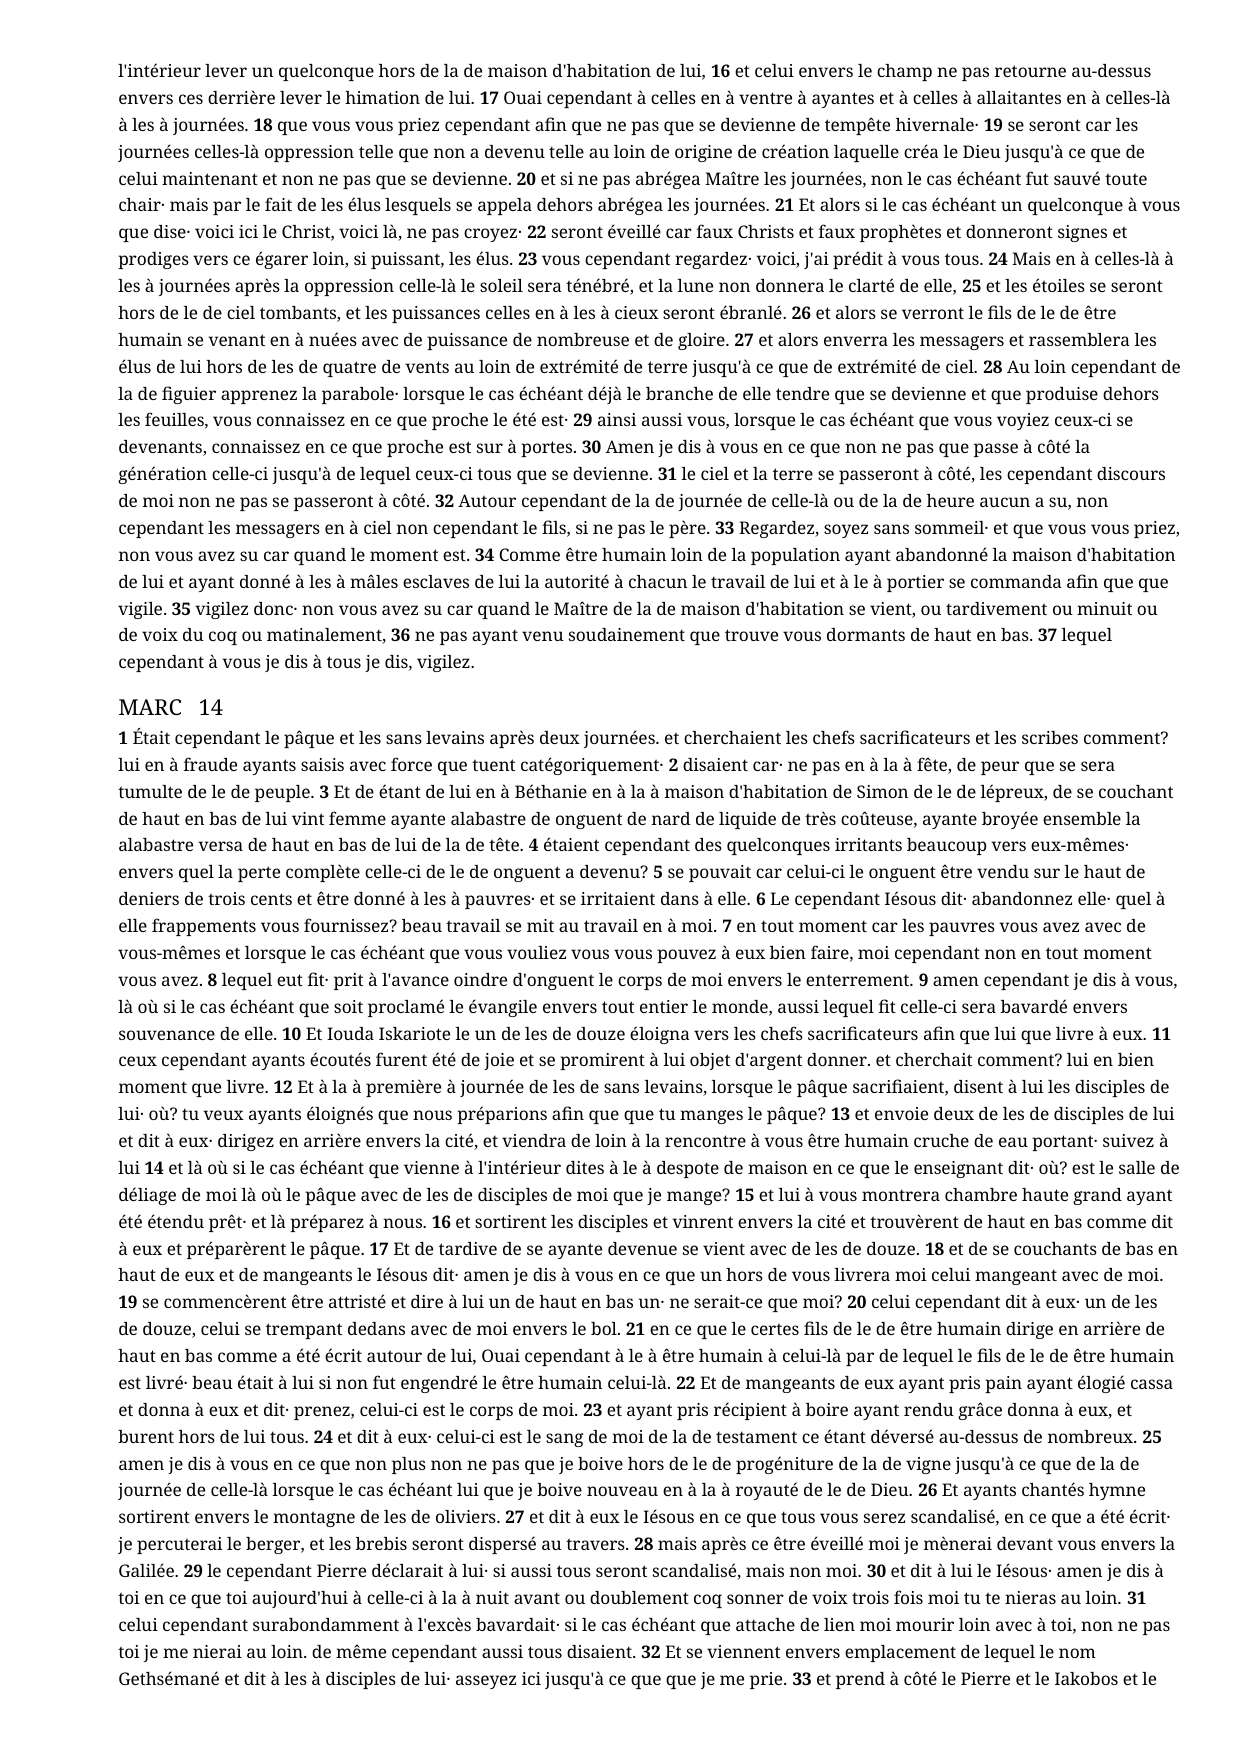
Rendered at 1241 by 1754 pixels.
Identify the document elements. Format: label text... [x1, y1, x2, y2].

text 1 Était cependant le pâque et les sans levains après deux journées. et cherchaient les chefs sacrificateurs et les scribes comment? lui en à fraude ayants saisis avec force que tuent catégoriquement· 2 disaient car· ne pas en à la à fête, de peur que se sera tumulte de le de peuple. 3 Et de étant de lui en à Béthanie en à la à maison d'habitation de Simon de le de lépreux, de se couchant de haut en bas de lui vint femme ayante alabastre de onguent de nard de liquide de très coûteuse, ayante broyée ensemble la alabastre versa de haut en bas de lui de la de tête. 4 étaient cependant des quelconques irritants beaucoup vers eux-mêmes· envers quel la perte complète celle-ci de le de onguent a devenu? 5 se pouvait car celui-ci le onguent être vendu sur le haut de deniers de trois cents et être donné à les à pauvres· et se irritaient dans à elle. 6 Le cependant Iésous dit· abandonnez elle· quel à elle frappements vous fournissez? beau travail se mit au travail en à moi. 7 en tout moment car les pauvres vous avez avec de vous-mêmes et lorsque le cas échéant que vous vouliez vous vous pouvez à eux bien faire, moi cependant non en tout moment vous avez. 8 lequel eut fit· prit à l'avance oindre d'onguent le corps de moi envers le enterrement. 9 amen cependant je dis à vous, là où si le cas échéant que soit proclamé le évangile envers tout entier le monde, aussi lequel fit celle-ci sera bavardé envers souvenance de elle. 10 Et Iouda Iskariote le un de les de douze éloigna vers les chefs sacrificateurs afin que lui que livre à eux. 11 ceux cependant ayants écoutés furent été de joie et se promirent à lui objet d'argent donner. et cherchait comment? lui en bien moment que livre. 12 Et à la à première à journée de les de sans levains, lorsque le pâque sacrifiaient, disent à lui les disciples de lui· où? tu veux ayants éloignés que nous préparions afin que que tu manges le pâque? 13 et envoie deux de les de disciples de lui et dit à eux· dirigez en arrière envers la cité, et viendra de loin à la rencontre à vous être humain cruche de eau portant· suivez à lui 14 et là où si le cas échéant que vienne à l'intérieur dites à le à despote de maison en ce que le enseignant dit· où? est le salle de déliage de moi là où le pâque avec de les de disciples de moi que je mange? 15 et lui à vous montrera chambre haute grand ayant été étendu prêt· et là préparez à nous. 16 et sortirent les disciples et vinrent envers la cité et trouvèrent de haut en bas comme dit à eux et préparèrent le pâque. 17 Et de tardive de se ayante devenue se vient avec de les de douze. 18 et de se couchants de bas en haut de eux et de mangeants le Iésous dit· amen je dis à vous en ce que un hors de vous livrera moi celui mangeant avec de moi. 19 se commencèrent être attristé et dire à lui un de haut en bas un· ne serait-ce que moi? 20 celui cependant dit à eux· un de les de douze, celui se trempant dedans avec de moi envers le bol. 21 en ce que le certes fils de le de être humain dirige en arrière de haut en bas comme a été écrit autour de lui, Ouai cependant à le à être humain à celui-là par de lequel le fils de le de être humain est livré· beau était à lui si non fut engendré le être humain celui-là. 22 Et de mangeants de eux ayant pris pain ayant élogié cassa et donna à eux et dit· prenez, celui-ci est le corps de moi. 23 et ayant pris récipient à boire ayant rendu grâce donna à eux, et burent hors de lui tous. 24 et dit à eux· celui-ci est le sang de moi de la de testament ce étant déversé au-dessus de nombreux. 25 amen je dis à vous en ce que non plus non ne pas que je boive hors de le de progéniture de la de vigne jusqu'à ce que de la de journée de celle-là lorsque le cas échéant lui que je boive nouveau en à la à royauté de le de Dieu. 26 Et ayants chantés hymne sortirent envers le montagne de les de oliviers. 27 et dit à eux le Iésous en ce que tous vous serez scandalisé, en ce que a été écrit· je percuterai le berger, et les brebis seront dispersé au travers. 28 mais après ce être éveillé moi je mènerai devant vous envers la Galilée. 29 le cependant Pierre déclarait à lui· si aussi tous seront scandalisé, mais non moi. 30 et dit à lui le Iésous· amen je dis à toi en ce que toi aujourd'hui à celle-ci à la à nuit avant ou doublement coq sonner de voix trois fois moi tu te nieras au loin. 31 celui cependant surabondamment à l'excès bavardait· si le cas échéant que attache de lien moi mourir loin avec à toi, non ne pas toi je me nierai au loin. de même cependant aussi tous disaient. 32 Et se viennent envers emplacement de lequel le nom Gethsémané et dit à les à disciples de lui· asseyez ici jusqu'à ce que que je me prie. 33 et prend à côté le Pierre et le Iakobos et le [118, 726, 1181, 1690]
text l'intérieur lever un quelconque hors de la de maison d'habitation de lui, 16 et celui envers le champ ne pas retourne au-dessus envers ces derrière lever le himation de lui. 17 Ouai cependant à celles en à ventre à ayantes et à celles à allaitantes en à celles-là à les à journées. 18 que vous vous priez cependant afin que ne pas que se devienne de tempête hivernale· 19 se seront car les journées celles-là oppression telle que non a devenu telle au loin de origine de création laquelle créa le Dieu jusqu'à ce que de celui maintenant et non ne pas que se devienne. 20 et si ne pas abrégea Maître les journées, non le cas échéant fut sauvé toute chair· mais par le fait de les élus lesquels se appela dehors abrégea les journées. 21 Et alors si le cas échéant un quelconque à vous que dise· voici ici le Christ, voici là, ne pas croyez· 22 seront éveillé car faux Christs et faux prophètes et donneront signes et prodiges vers ce égarer loin, si puissant, les élus. 23 vous cependant regardez· voici, j'ai prédit à vous tous. 24 Mais en à celles-là à les à journées après la oppression celle-là le soleil sera ténébré, et la lune non donnera le clarté de elle, 25 et les étoiles se seront hors de le de ciel tombants, et les puissances celles en à les à cieux seront ébranlé. 26 et alors se verront le fils de le de être humain se venant en à nuées avec de puissance de nombreuse et de gloire. 27 et alors enverra les messagers et rassemblera les élus de lui hors de les de quatre de vents au loin de extrémité de terre jusqu'à ce que de extrémité de ciel. 28 Au loin cependant de la de figuier apprenez la parabole· lorsque le cas échéant déjà le branche de elle tendre que se devienne et que produise dehors les feuilles, vous connaissez en ce que proche le été est· 29 ainsi aussi vous, lorsque le cas échéant que vous voyiez ceux-ci se devenants, connaissez en ce que proche est sur à portes. 30 Amen je dis à vous en ce que non ne pas que passe à côté la génération celle-ci jusqu'à de lequel ceux-ci tous que se devienne. 31 le ciel et la terre se passeront à côté, les cependant discours de moi non ne pas se passeront à côté. 32 Autour cependant de la de journée de celle-là ou de la de heure aucun a su, non cependant les messagers en à ciel non cependant le fils, si ne pas le père. 33 Regardez, soyez sans sommeil· et que vous vous priez, non vous avez su car quand le moment est. 34 Comme être humain loin de la population ayant abandonné la maison d'habitation de lui et ayant donné à les à mâles esclaves de lui la autorité à chacun le travail de lui et à le à portier se commanda afin que que vigile. 35 vigilez donc· non vous avez su car quand le Maître de la de maison d'habitation se vient, ou tardivement ou minuit ou de voix du coq ou matinalement, 36 ne pas ayant venu soudainement que trouve vous dormants de haut en bas. 37 lequel cependant à vous je dis à tous je dis, vigilez. [118, 59, 1181, 674]
text MARC 14 [118, 692, 1181, 722]
